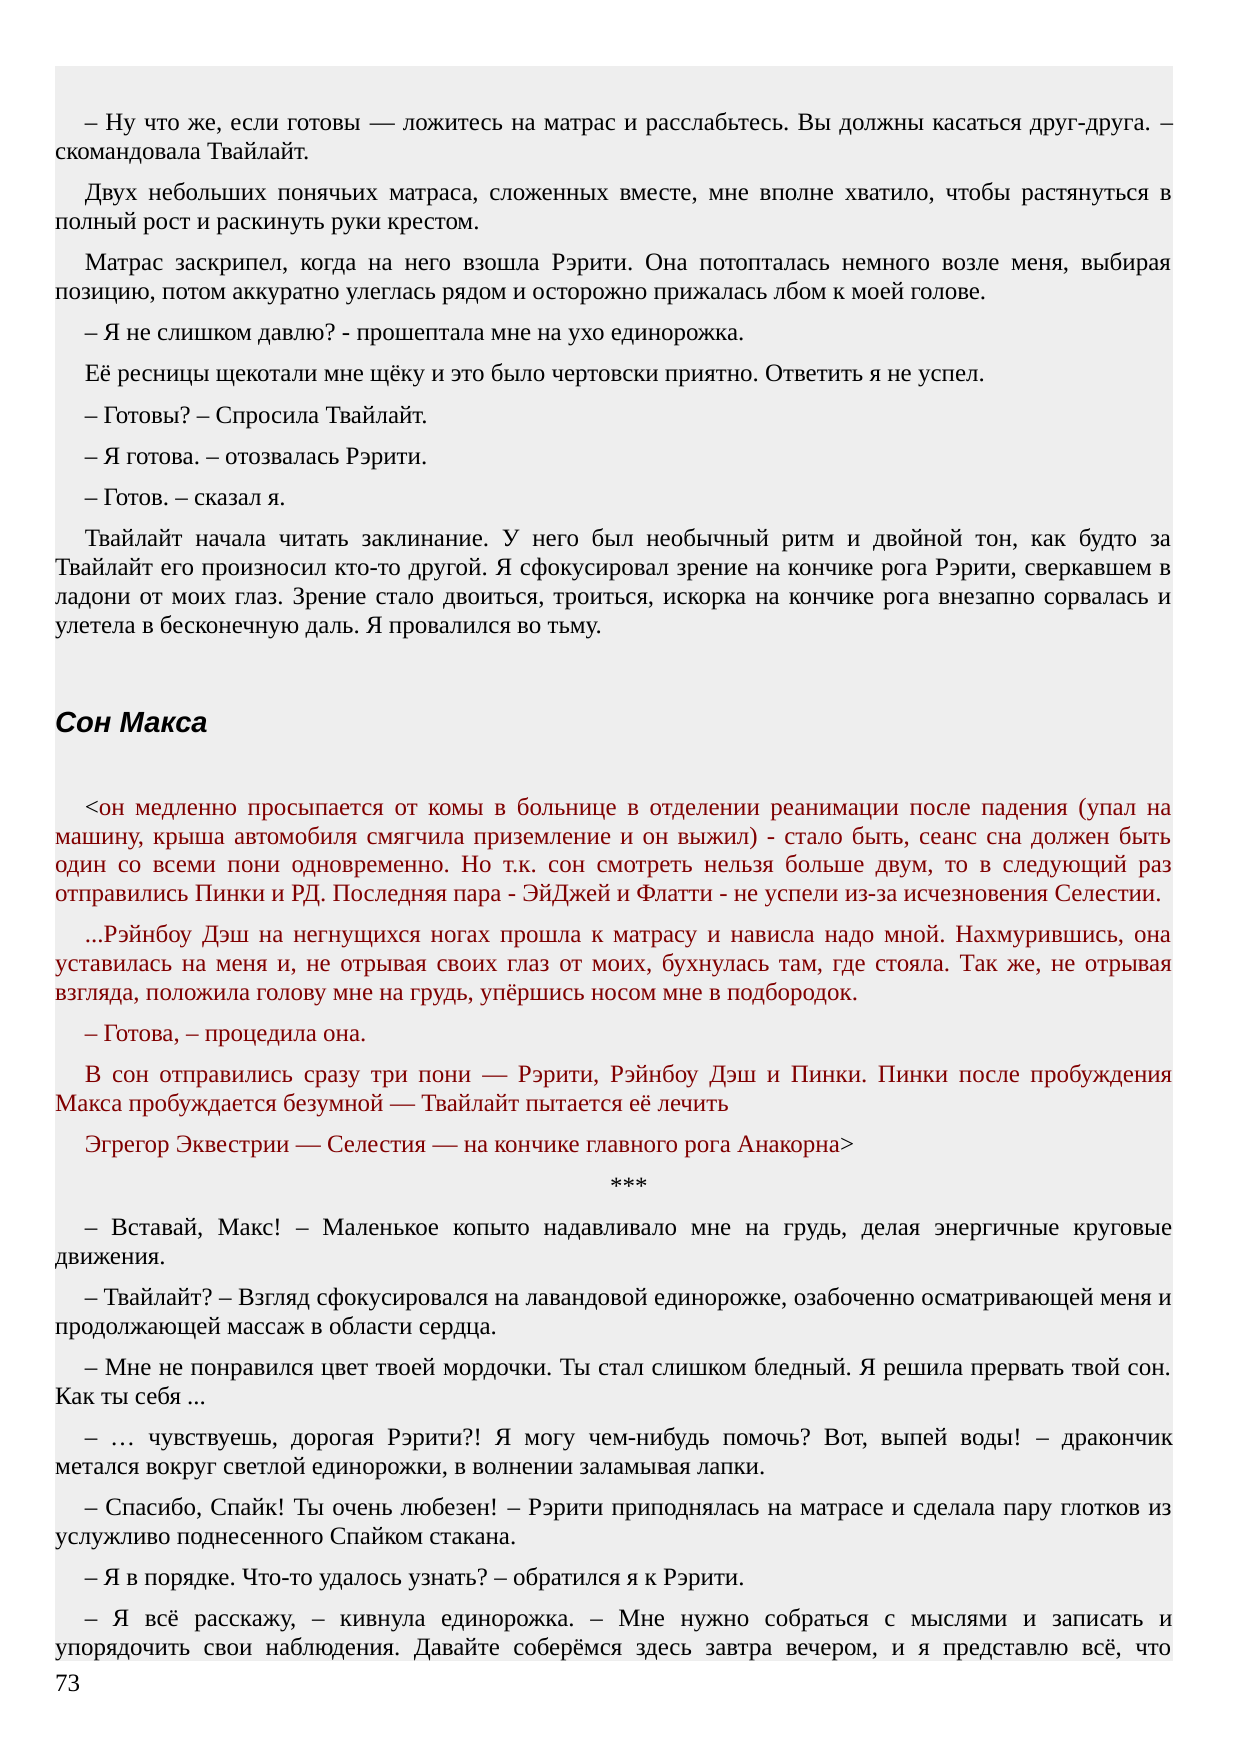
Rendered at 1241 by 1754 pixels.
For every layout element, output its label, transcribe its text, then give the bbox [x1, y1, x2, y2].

text – Готов. – сказал я. [55, 482, 1173, 511]
text – Готова, – процедила она. [55, 1018, 1173, 1047]
text – Готовы? – Спросила Твайлайт. [55, 400, 1173, 428]
text – Я всё расскажу, – кивнула единорожка. – Мне нужно собраться с мыслями и записать и упорядочить свои наблюдения. Давайте соберёмся здесь завтра вечером, и я представлю всё, что [55, 1603, 1173, 1661]
text Твайлайт начала читать заклинание. У него был необычный ритм и двойной тон, как будто за Твайлайт его произносил кто-то другой. Я сфокусировал зрение на кончике рога Рэрити, сверкавшем в ладони от моих глаз. Зрение стало двоиться, троиться, искорка на кончике рога внезапно сорвалась и улетела в бесконечную даль. Я провалился во тьму. [55, 523, 1173, 638]
text – Мне не понравился цвет твоей мордочки. Ты стал слишком бледный. Я решила прервать твой сон. Как ты себя ... [55, 1352, 1173, 1409]
text Её ресницы щекотали мне щёку и это было чертовски приятно. Ответить я не успел. [55, 358, 1173, 387]
subtitle Сон Макса [55, 705, 1173, 738]
text – Я в порядке. Что-то удалось узнать? – обратился я к Рэрити. [55, 1562, 1173, 1591]
text ...Рэйнбоу Дэш на негнущихся ногах прошла к матрасу и нависла надо мной. Нахмурившись, она уставилась на меня и, не отрывая своих глаз от моих, бухнулась там, где стояла. Так же, не отрывая взгляда, положила голову мне на грудь, упёршись носом мне в подбородок. [55, 919, 1173, 1006]
text – Спасибо, Спайк! Ты очень любезен! – Рэрити приподнялась на матрасе и сделала пару глотков из услужливо поднесенного Спайком стакана. [55, 1492, 1173, 1549]
text Двух небольших понячьих матраса, сложенных вместе, мне вполне хватило, чтобы растянуться в полный рост и раскинуть руки крестом. [55, 177, 1173, 235]
text – … чувствуешь, дорогая Рэрити?! Я могу чем-нибудь помочь? Вот, выпей воды! – дракончик метался вокруг светлой единорожки, в волнении заламывая лапки. [55, 1422, 1173, 1479]
text Эгрегор Эквестрии — Селестия — на кончике главного рога Анакорна> [55, 1129, 1173, 1158]
text – Твайлайт? – Взгляд сфокусировался на лавандовой единорожке, озабоченно осматривающей меня и продолжающей массаж в области сердца. [55, 1282, 1173, 1339]
text – Вставай, Макс! – Маленькое копыто надавливало мне на грудь, делая энергичные круговые движения. [55, 1212, 1173, 1269]
text В сон отправились сразу три пони — Рэрити, Рэйнбоу Дэш и Пинки. Пинки после пробуждения Макса пробуждается безумной — Твайлайт пытается её лечить [55, 1059, 1173, 1117]
text *** [55, 1171, 1173, 1199]
text – Ну что же, если готовы — ложитесь на матрас и расслабьтесь. Вы должны касаться друг-друга. – скомандовала Твайлайт. [55, 107, 1173, 165]
text – Я готова. – отозвалась Рэрити. [55, 441, 1173, 470]
text Матрас заскрипел, когда на него взошла Рэрити. Она потопталась немного возле меня, выбирая позицию, потом аккуратно улеглась рядом и осторожно прижалась лбом к моей голове. [55, 247, 1173, 305]
text – Я не слишком давлю? - прошептала мне на ухо единорожка. [55, 317, 1173, 346]
text <он медленно просыпается от комы в больнице в отделении реанимации после падения (упал на машину, крыша автомобиля смягчила приземление и он выжил) - стало быть, сеанс сна должен быть один со всеми пони одновременно. Но т.к. сон смотреть нельзя больше двум, то в следующий раз отправились Пинки и РД. Последняя пара - ЭйДжей и Флатти - не успели из-за исчезновения Селестии. [55, 792, 1173, 907]
